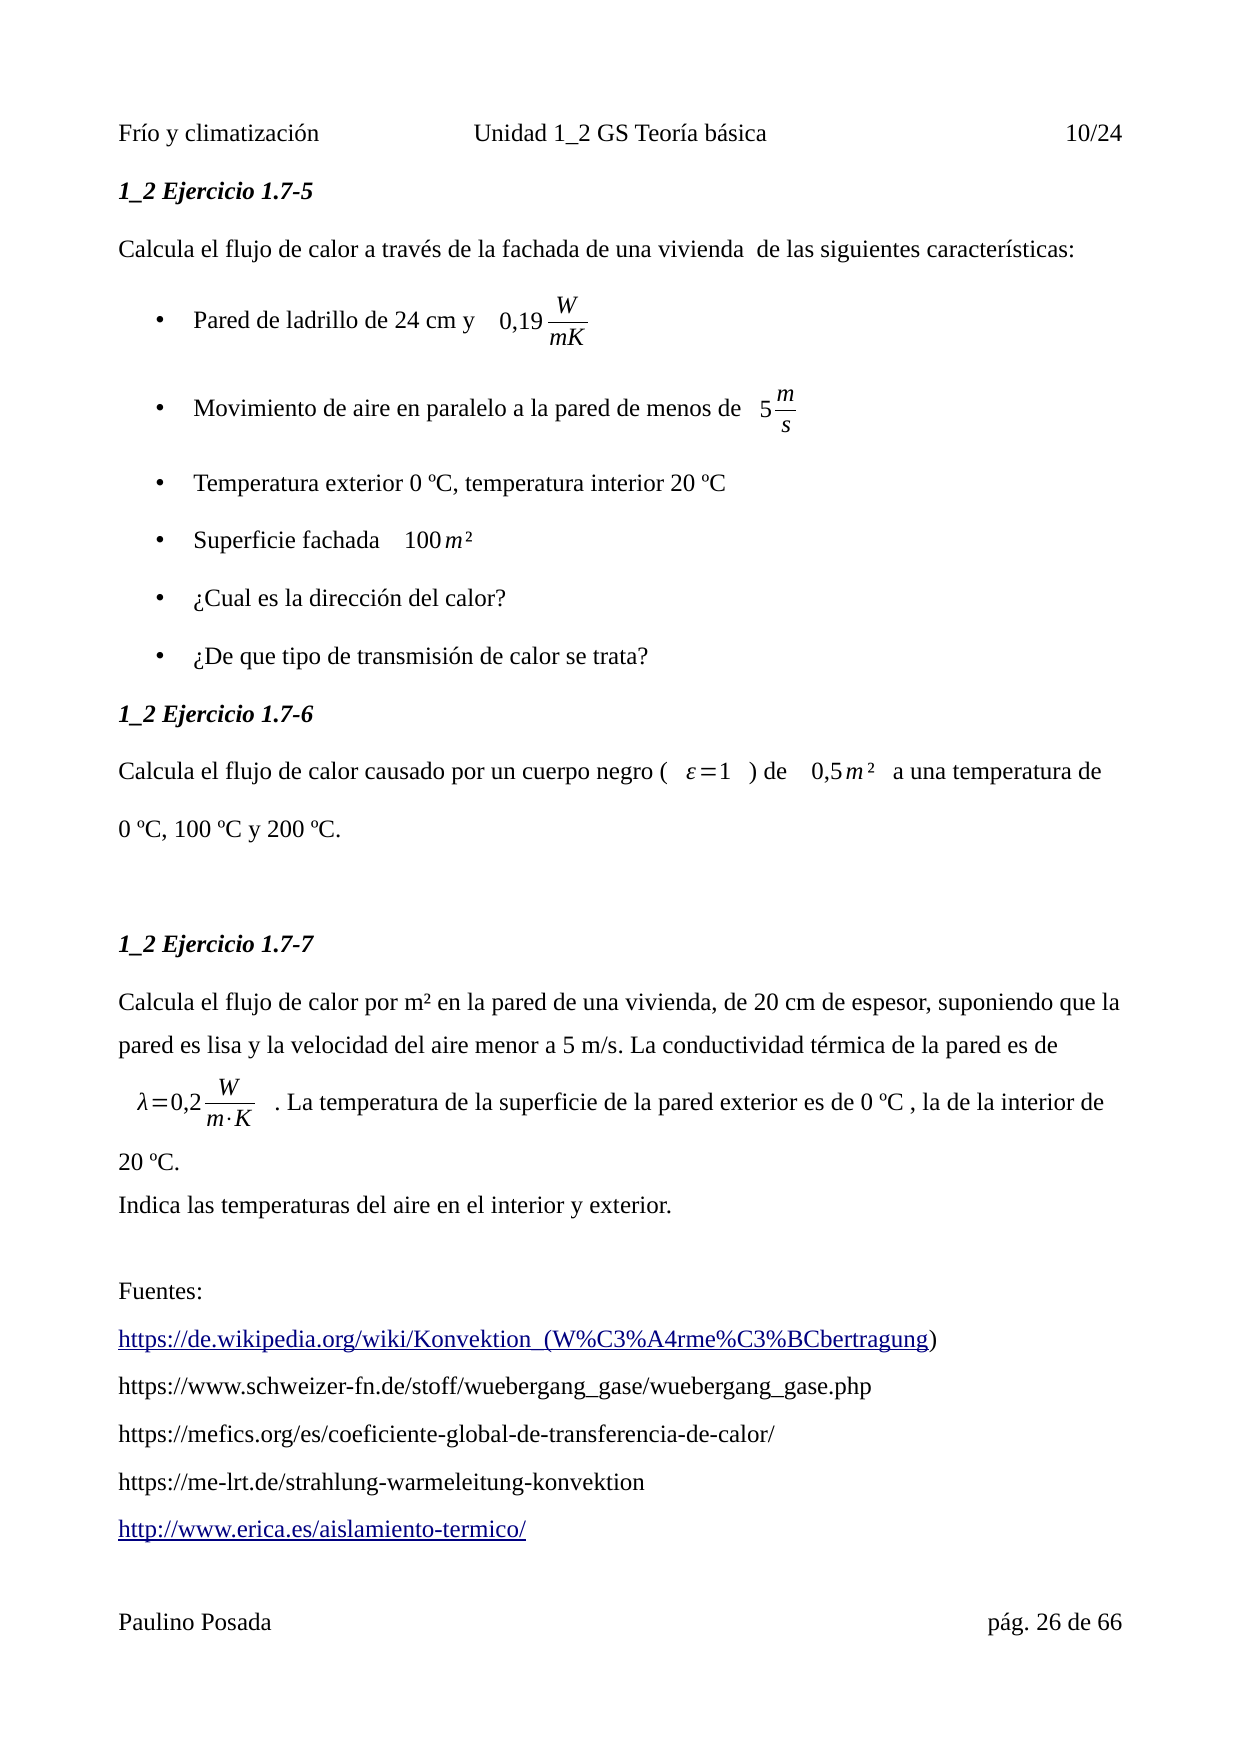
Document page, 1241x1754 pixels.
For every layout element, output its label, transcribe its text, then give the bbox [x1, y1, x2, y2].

list Movimiento de aire en paralelo a la pared de menos de [156, 380, 1122, 439]
text 1_2 Ejercicio 1.7-7 [118, 929, 1122, 958]
text http://www.erica.es/aislamiento-termico/ [118, 1514, 1122, 1543]
text 1_2 Ejercicio 1.7-5 [118, 176, 1122, 205]
text Calcula el flujo de calor causado por un cuerpo negro () de a una temperatura de [118, 756, 1122, 785]
text 1_2 Ejercicio 1.7-6 [118, 699, 1122, 727]
text https://mefics.org/es/coeficiente-global-de-transferencia-de-calor/ [118, 1419, 1122, 1448]
text Indica las temperaturas del aire en el interior y exterior. [118, 1190, 1122, 1219]
list Pared de ladrillo de 24 cm y [156, 292, 1122, 351]
text 20 ºC. [118, 1147, 1122, 1176]
list Temperatura exterior 0 ºC, temperatura interior 20 ºC [156, 468, 1122, 497]
list Superficie fachada [156, 526, 1122, 554]
text Calcula el flujo de calor por m² en la pared de una vivienda, de 20 cm de espesor, suponiendo que la pared es lisa y la velocidad del aire menor a 5 m/s. La conductividad térmica de la pared es de. La temperatura de la superficie de la pared exterior es de 0 ºC , la de la interior de [118, 987, 1122, 1132]
text Fuentes: [118, 1276, 1122, 1305]
list ¿Cual es la dirección del calor? [156, 583, 1122, 612]
list ¿De que tipo de transmisión de calor se trata? [156, 641, 1122, 670]
text https://de.wikipedia.org/wiki/Konvektion_(W%C3%A4rme%C3%BCbertragung) [118, 1324, 1122, 1352]
text https://www.schweizer-fn.de/stoff/wuebergang_gase/wuebergang_gase.php [118, 1371, 1122, 1400]
text Calcula el flujo de calor a través de la fachada de una vivienda de las siguientes características: [118, 234, 1122, 263]
text 0 ºC, 100 ºC y 200 ºC. [118, 814, 1122, 843]
text https://me-lrt.de/strahlung-warmeleitung-konvektion [118, 1467, 1122, 1495]
